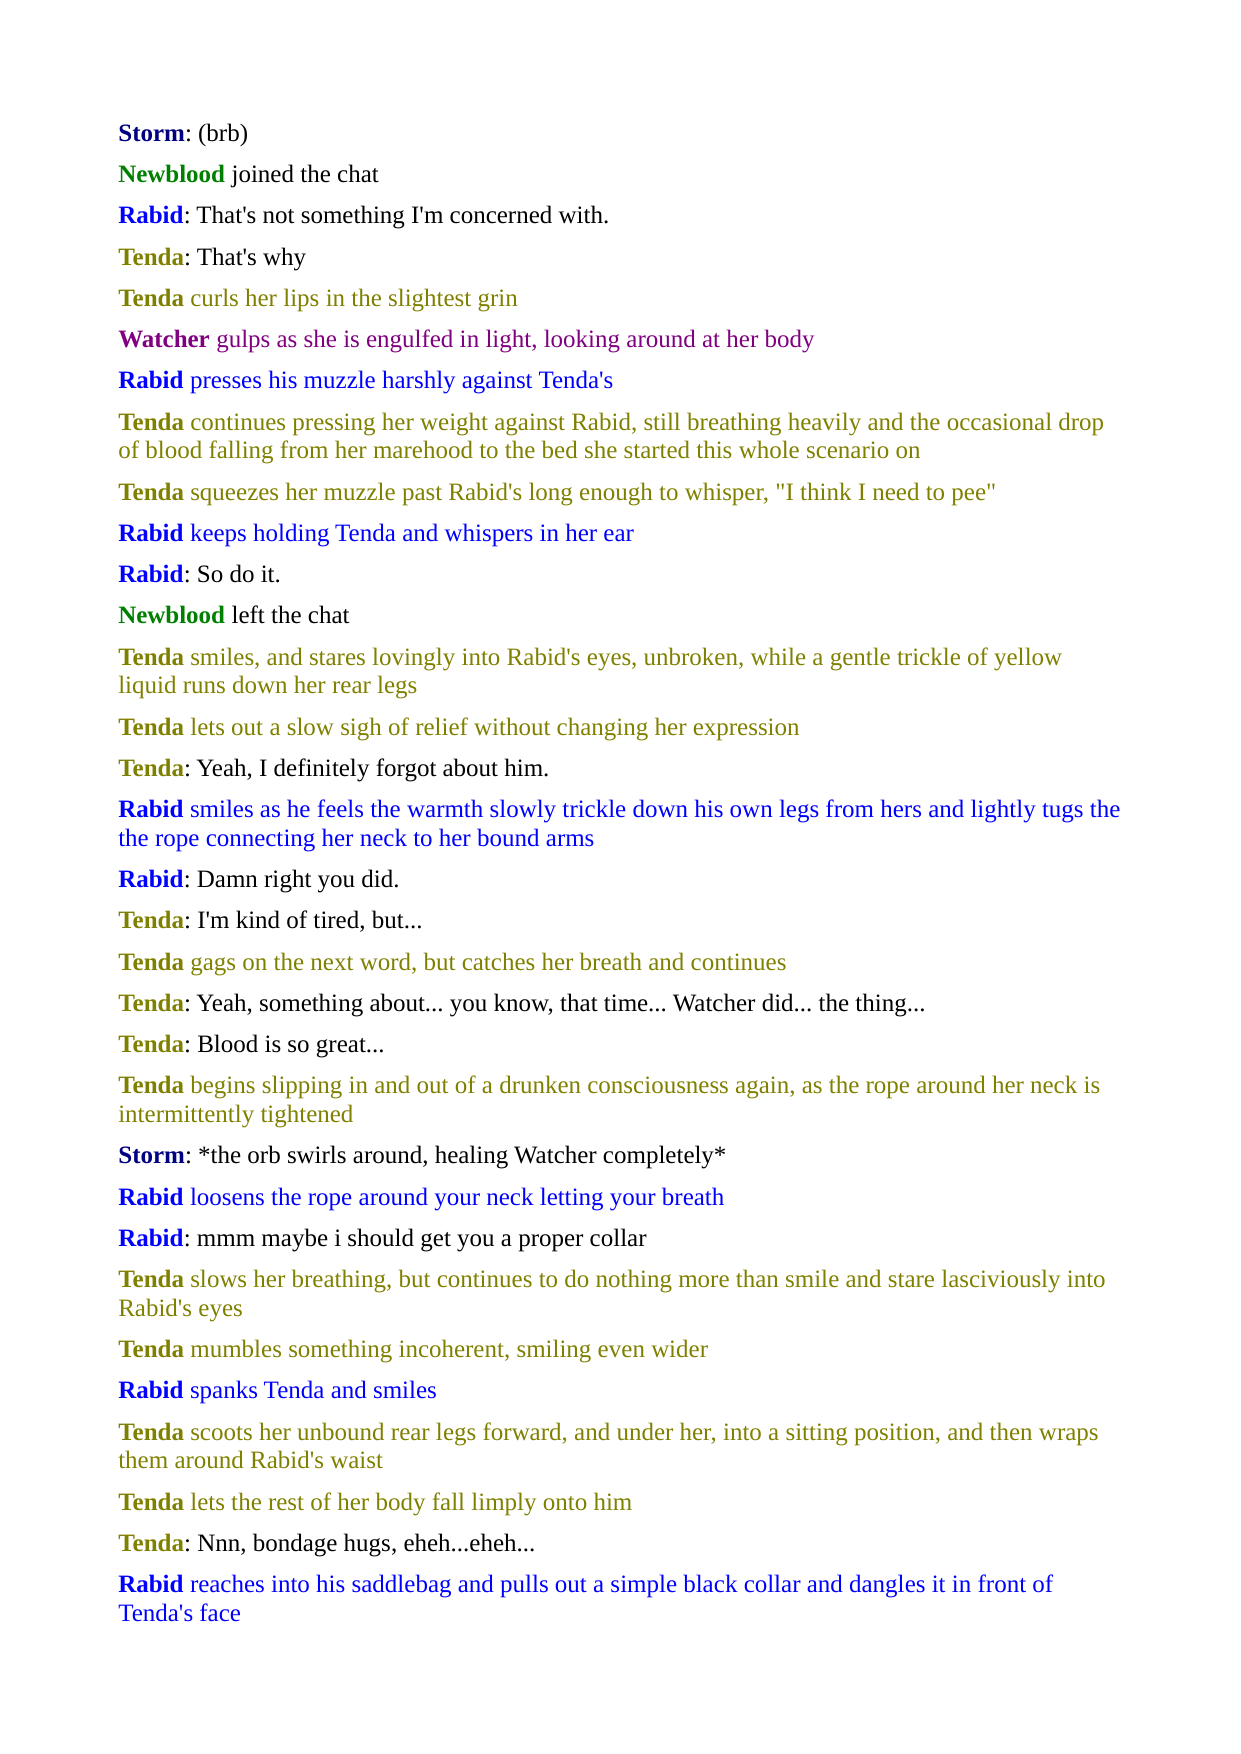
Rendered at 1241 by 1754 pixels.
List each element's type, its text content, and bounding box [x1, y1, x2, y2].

text Rabid: Damn right you did. [118, 864, 1122, 893]
text Rabid reaches into his saddlebag and pulls out a simple black collar and dangles it in front of Tenda's face [118, 1569, 1122, 1627]
text Rabid: mmm maybe i should get you a proper collar [118, 1223, 1122, 1252]
text Newblood joined the chat [118, 159, 1122, 188]
text Rabid loosens the rope around your neck letting your breath [118, 1182, 1122, 1211]
text Tenda slows her breathing, but continues to do nothing more than smile and stare lasciviously into Rabid's eyes [118, 1264, 1122, 1322]
text Tenda: Yeah, something about... you know, that time... Watcher did... the thing... [118, 988, 1122, 1017]
text Tenda: I'm kind of tired, but... [118, 906, 1122, 934]
text Tenda lets out a slow sigh of relief without changing her expression [118, 712, 1122, 741]
text Tenda: That's why [118, 242, 1122, 271]
text Tenda smiles, and stares lovingly into Rabid's eyes, unbroken, while a gentle trickle of yellow liquid runs down her rear legs [118, 642, 1122, 699]
text Rabid: That's not something I'm concerned with. [118, 201, 1122, 229]
text Tenda curls her lips in the slightest grin [118, 283, 1122, 312]
text Tenda squeezes her muzzle past Rabid's long enough to whisper, "I think I need to pee" [118, 477, 1122, 506]
text Tenda scoots her unbound rear legs forward, and under her, into a sitting position, and then wraps them around Rabid's waist [118, 1417, 1122, 1474]
text Newblood left the chat [118, 601, 1122, 629]
text Tenda lets the rest of her body fall limply onto him [118, 1487, 1122, 1516]
text Tenda: Yeah, I definitely forgot about him. [118, 753, 1122, 782]
text Rabid: So do it. [118, 559, 1122, 588]
text Tenda: Blood is so great... [118, 1029, 1122, 1058]
text Watcher gulps as she is engulfed in light, looking around at her body [118, 324, 1122, 353]
text Rabid smiles as he feels the warmth slowly trickle down his own legs from hers and lightly tugs the the rope connecting her neck to her bound arms [118, 794, 1122, 852]
text Rabid spanks Tenda and smiles [118, 1376, 1122, 1404]
text Tenda continues pressing her weight against Rabid, still breathing heavily and the occasional drop of blood falling from her marehood to the bed she started this whole scenario on [118, 407, 1122, 464]
text Storm: *the orb swirls around, healing Watcher completely* [118, 1141, 1122, 1169]
text Tenda: Nnn, bondage hugs, eheh...eheh... [118, 1528, 1122, 1557]
text Rabid keeps holding Tenda and whispers in her ear [118, 518, 1122, 547]
text Tenda mumbles something incoherent, smiling even wider [118, 1334, 1122, 1363]
text Tenda begins slipping in and out of a drunken consciousness again, as the rope around her neck is intermittently tightened [118, 1071, 1122, 1128]
text Tenda gags on the next word, but catches her breath and continues [118, 947, 1122, 976]
text Rabid presses his muzzle harshly against Tenda's [118, 366, 1122, 394]
text Storm: (brb) [118, 118, 1122, 147]
